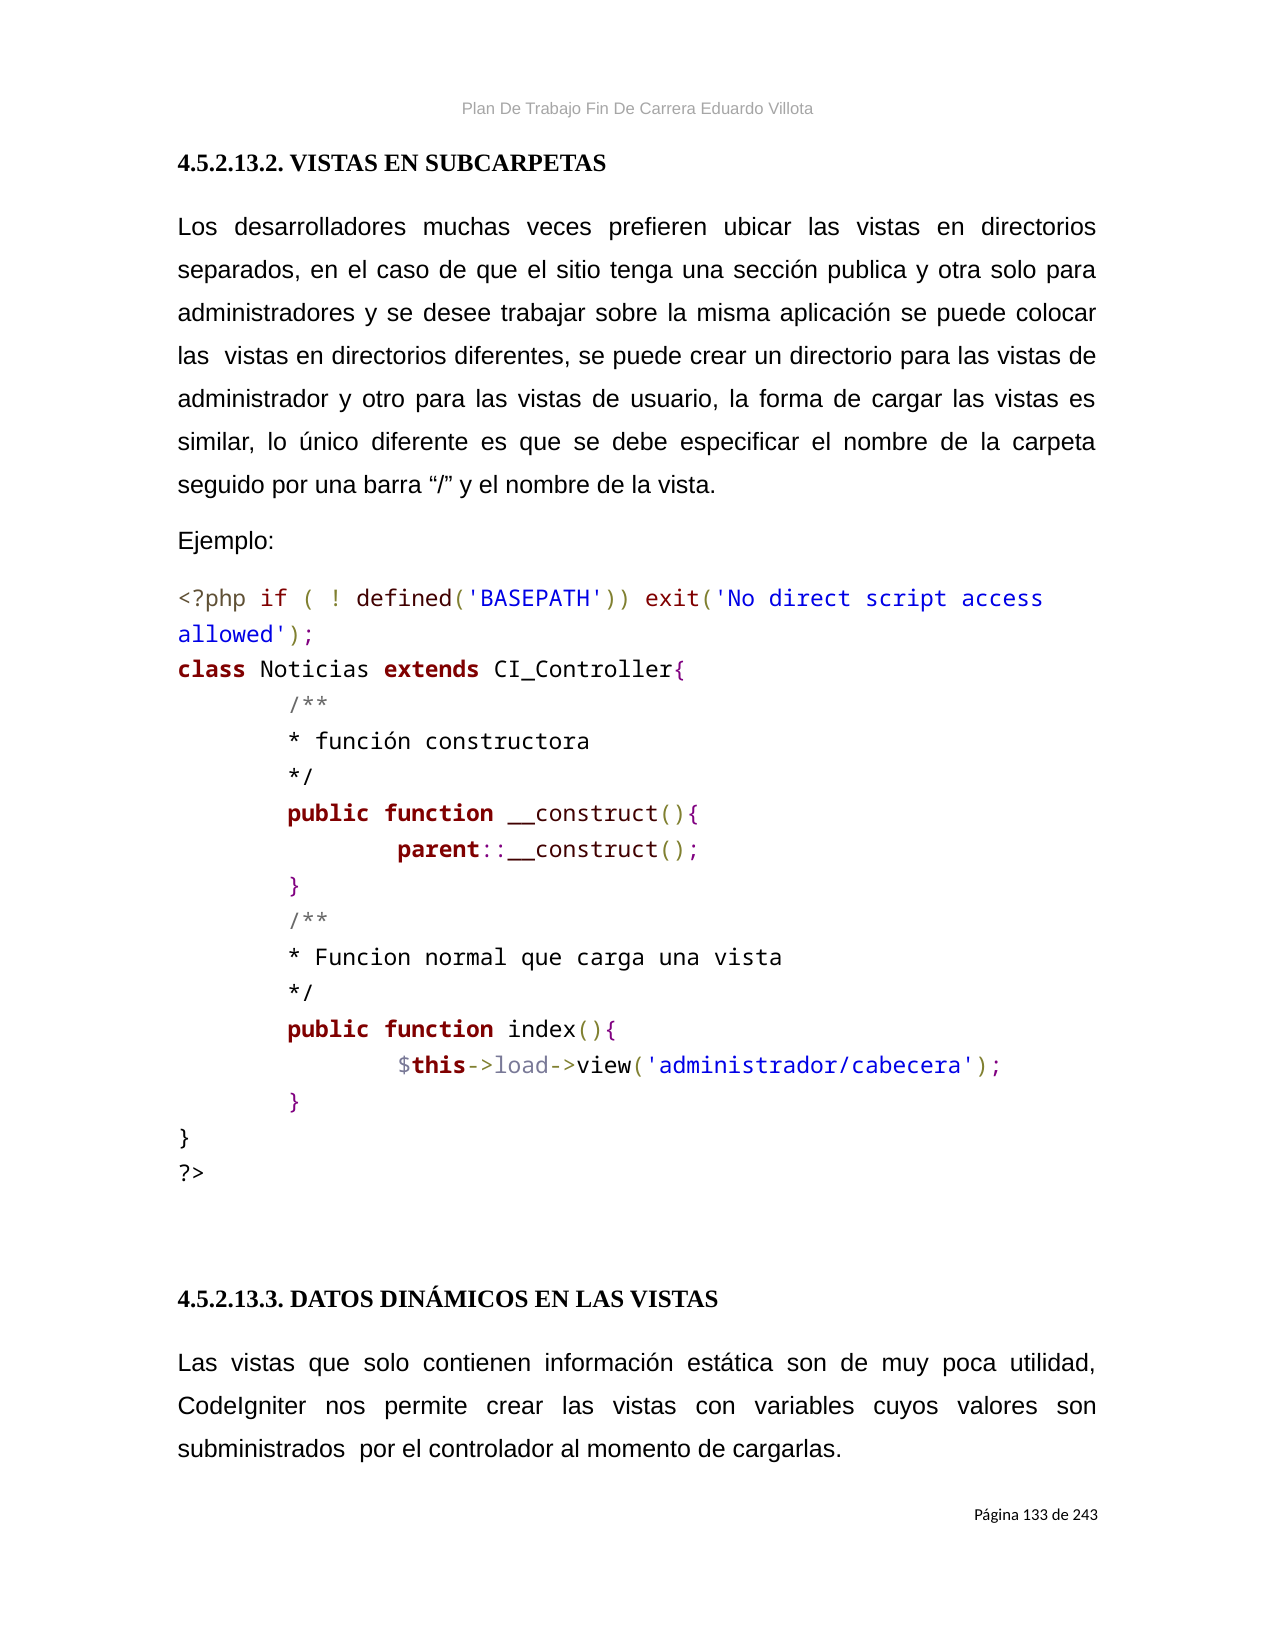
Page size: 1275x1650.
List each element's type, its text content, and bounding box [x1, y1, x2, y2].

text */ [177, 761, 1098, 792]
text class Noticias extends CI_Controller{ [177, 653, 1098, 685]
text 4.5.2.13.2. VISTAS EN SUBCARPETAS [177, 148, 1098, 176]
text * función constructora [177, 725, 1098, 757]
text } [177, 1085, 1098, 1116]
text 4.5.2.13.3. DATOS DINÁMICOS EN LAS VISTAS [177, 1284, 1098, 1313]
text parent::__construct(); [177, 833, 1098, 864]
text Los desarrolladores muchas veces prefieren ubicar las vistas en directorios separados, en el caso de que el sitio tenga una sección publica y otra solo para administradores y se desee trabajar sobre la misma aplicación se puede colocar las vistas en directorios diferentes, se puede crear un directorio para las vistas de administrador y otro para las vistas de usuario, la forma de cargar las vistas es similar, lo único diferente es que se debe especificar el nombre de la carpeta seguido por una barra “/” y el nombre de la vista. [177, 212, 1098, 499]
text } [177, 869, 1098, 900]
text public function index(){ [177, 1013, 1098, 1044]
text Ejemplo: [177, 526, 1098, 555]
text $this->load->view('administrador/cabecera'); [177, 1049, 1098, 1080]
text ?> [177, 1157, 1098, 1188]
text /** [177, 689, 1098, 721]
text * Funcion normal que carga una vista [177, 941, 1098, 972]
text } [177, 1121, 1098, 1152]
text public function __construct(){ [177, 797, 1098, 828]
text <?php if ( ! defined('BASEPATH')) exit('No direct script access allowed'); [177, 582, 1098, 649]
text */ [177, 977, 1098, 1008]
text /** [177, 905, 1098, 936]
text Las vistas que solo contienen información estática son de muy poca utilidad, CodeIgniter nos permite crear las vistas con variables cuyos valores son subministrados por el controlador al momento de cargarlas. [177, 1348, 1098, 1463]
